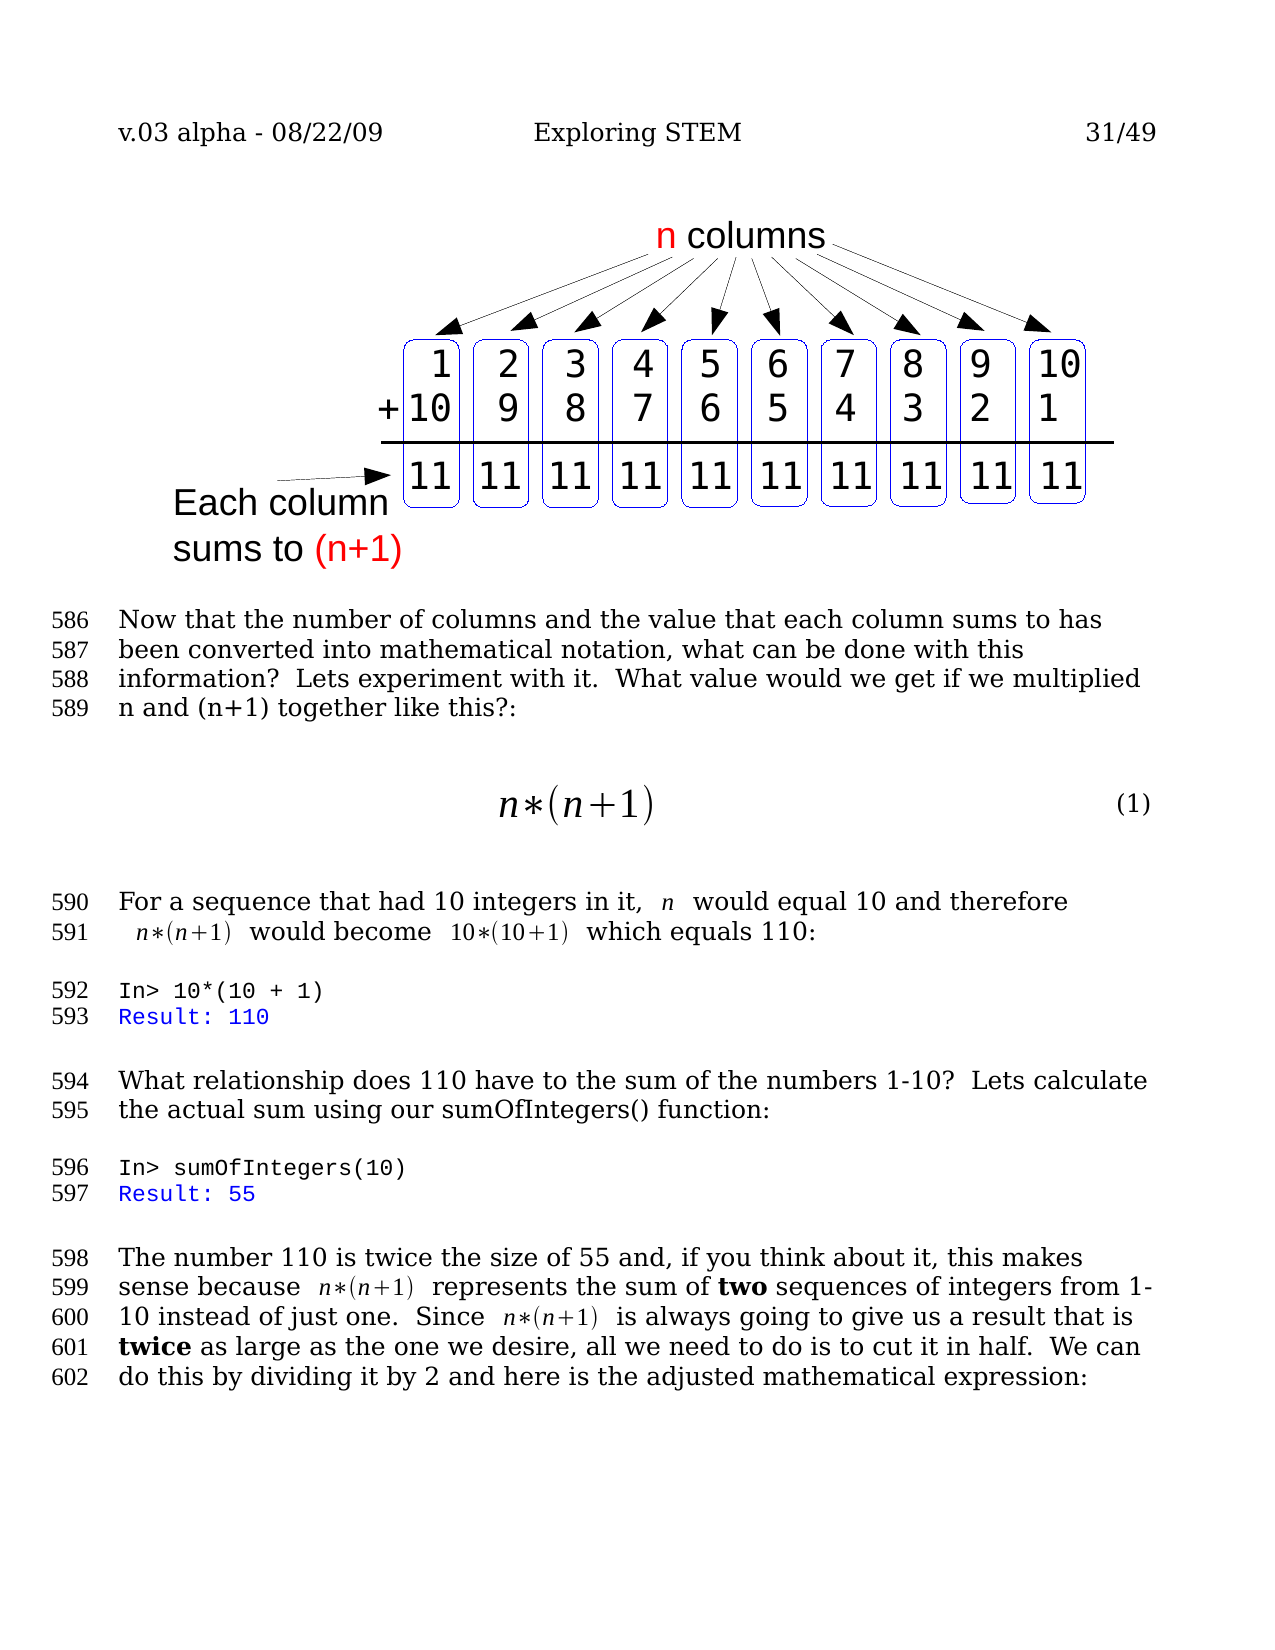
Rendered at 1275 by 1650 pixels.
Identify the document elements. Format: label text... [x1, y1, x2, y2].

text In> sumOfIntegers(10) [118, 1156, 1157, 1182]
table_header (1) [1041, 773, 1157, 834]
text Result: 110 [118, 1005, 1157, 1031]
text In> 10*(10 + 1) [118, 979, 1157, 1005]
text For a sequence that had 10 integers in it,would equal 10 and thereforewould becomewhich equals 110: [118, 887, 1157, 947]
text What relationship does 110 have to the sum of the numbers 1-10? Lets calculate the actual sum using our sumOfIntegers() function: [118, 1066, 1157, 1124]
table_header [118, 773, 1041, 834]
text The number 110 is twice the size of 55 and, if you think about it, this makes sense becauserepresents the sum of two sequences of integers from 1-10 instead of just one. Sinceis always going to give us a result that is twice as large as the one we desire, all we need to do is to cut it in half. We can do this by dividing it by 2 and here is the adjusted mathematical expression: [118, 1243, 1157, 1391]
text Now that the number of columns and the value that each column sums to has been converted into mathematical notation, what can be done with this information? Lets experiment with it. What value would we get if we multiplied n and (n+1) together like this?: [118, 221, 1157, 722]
text Result: 55 [118, 1182, 1157, 1208]
